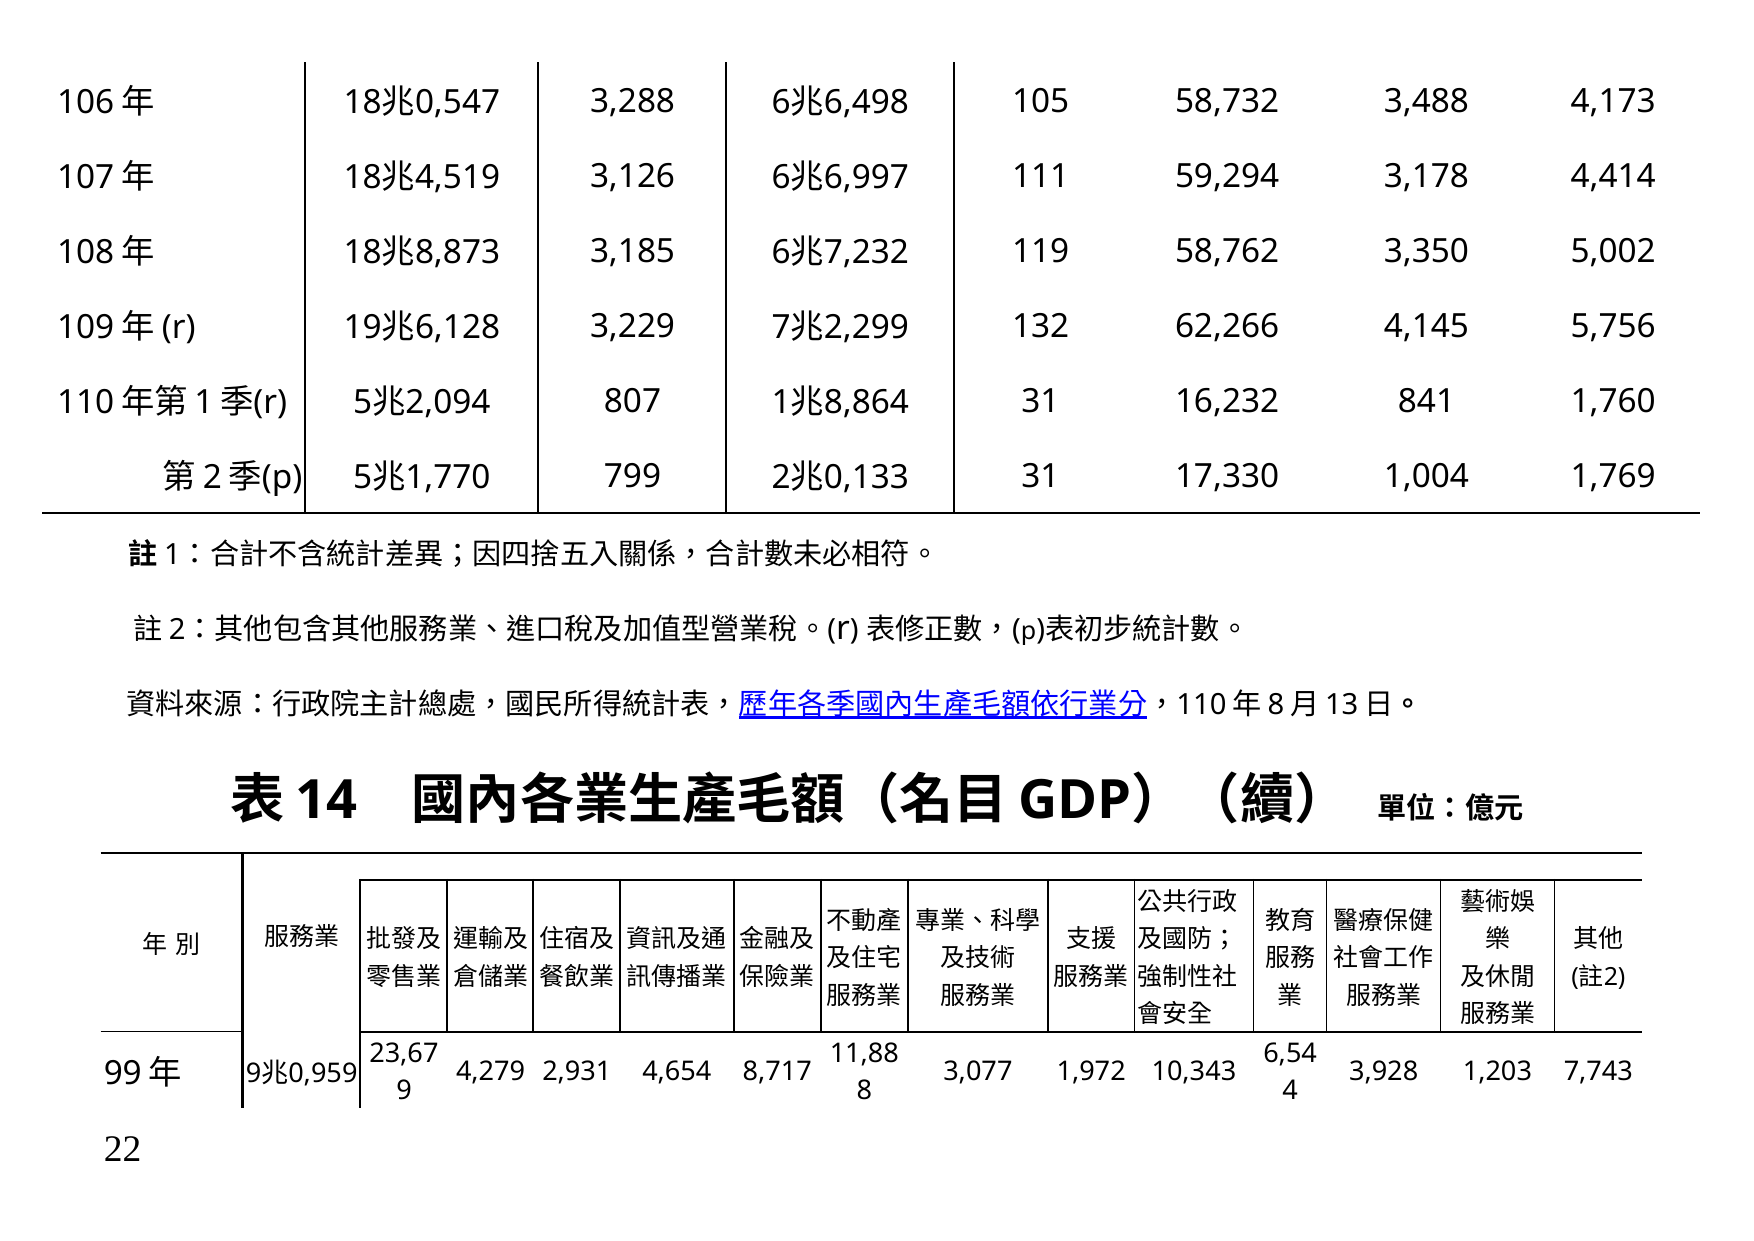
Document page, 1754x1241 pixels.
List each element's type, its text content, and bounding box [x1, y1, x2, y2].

table_cell 3,928 [1327, 1033, 1440, 1108]
table_cell 59,294 [1127, 137, 1327, 212]
table_cell 6兆6,498 [727, 62, 953, 137]
table_cell 第2季(p) [42, 437, 304, 512]
table_cell 106年 [42, 62, 304, 137]
table_cell 1,760 [1526, 362, 1700, 437]
table_cell 1兆8,864 [727, 362, 953, 437]
text 註1：合計不含統計差異；因四捨五入關係，合計數未必相符。 [103, 514, 1639, 589]
table_cell 107年 [42, 137, 304, 212]
text 註2：其他包含其他服務業、進口稅及加值型營業稅。(r) 表修正數，(p)表初步統計數。 [103, 589, 1639, 664]
table_cell 8,717 [734, 1033, 821, 1108]
table_cell 3,077 [908, 1033, 1048, 1108]
table_cell 18兆4,519 [306, 137, 537, 212]
table_cell 17,330 [1127, 437, 1327, 512]
table_cell 62,266 [1127, 287, 1327, 362]
table_cell 7,743 [1554, 1033, 1642, 1108]
subtitle 表14 國內各業生產毛額（名目GDP）（續） 單位：億元 [103, 739, 1639, 852]
table_cell 3,288 [539, 62, 725, 137]
table_cell 3,185 [539, 212, 725, 287]
table_cell 4,173 [1526, 62, 1700, 137]
table_cell 6,544 [1253, 1033, 1327, 1108]
table_cell 807 [539, 362, 725, 437]
table_cell 10,343 [1134, 1033, 1253, 1108]
table_cell 4,145 [1327, 287, 1526, 362]
table_cell 6兆6,997 [727, 137, 953, 212]
table_cell 1,769 [1526, 437, 1700, 512]
table_cell 7兆2,299 [727, 287, 953, 362]
table_cell 2兆0,133 [727, 437, 953, 512]
table_cell 運輸及 倉儲業 [448, 881, 532, 1031]
table_cell 1,203 [1440, 1033, 1554, 1108]
table_cell 住宿及 餐飲業 [534, 881, 619, 1031]
table_cell 108年 [42, 212, 304, 287]
table_cell 3,350 [1327, 212, 1526, 287]
table_cell 19兆6,128 [306, 287, 537, 362]
table_cell 23,679 [361, 1033, 447, 1108]
table_cell 58,732 [1127, 62, 1327, 137]
table_cell 58,762 [1127, 212, 1327, 287]
table_cell 9兆0,959 [244, 1031, 359, 1108]
table_cell 支援 服務業 [1049, 881, 1134, 1031]
table_cell 4,279 [447, 1033, 533, 1108]
table_cell 11,888 [821, 1033, 908, 1108]
table_cell 16,232 [1127, 362, 1327, 437]
table_cell 醫療保健 社會工作 服務業 [1327, 881, 1440, 1031]
table_cell 18兆8,873 [306, 212, 537, 287]
table_cell 5兆2,094 [306, 362, 537, 437]
table_cell 1,004 [1327, 437, 1526, 512]
table_cell 批發及 零售業 [361, 881, 446, 1031]
table_cell 5,756 [1526, 287, 1700, 362]
table_cell 3,126 [539, 137, 725, 212]
table_cell 18兆0,547 [306, 62, 537, 137]
table_cell 5,002 [1526, 212, 1700, 287]
table_cell 3,488 [1327, 62, 1526, 137]
table_cell 其他 (註2) [1555, 881, 1642, 1031]
table_cell 3,229 [539, 287, 725, 362]
table_cell 111 [955, 137, 1127, 212]
table_cell 藝術娛 樂 及休閒 服務業 [1441, 881, 1554, 1031]
table_header 服務業 [244, 854, 360, 1031]
table_cell 99年 [101, 1032, 241, 1108]
table_cell 3,178 [1327, 137, 1526, 212]
table_cell 公共行政及國防；強制性社會安全 [1135, 881, 1253, 1031]
table_cell 1,972 [1048, 1033, 1134, 1108]
table_cell 不動產 及住宅 服務業 [822, 881, 907, 1031]
table_cell 5兆1,770 [306, 437, 537, 512]
table_cell 110年第1季(r) [42, 362, 304, 437]
table_cell 31 [955, 362, 1127, 437]
table_cell 841 [1327, 362, 1526, 437]
table_cell 4,414 [1526, 137, 1700, 212]
table_cell 105 [955, 62, 1127, 137]
table_cell 109年 (r) [42, 287, 304, 362]
table_header [360, 854, 1642, 879]
table_cell 專業、科學 及技術 服務業 [909, 881, 1047, 1031]
table_cell 799 [539, 437, 725, 512]
table_header 年 別 [101, 854, 241, 1031]
table_cell 132 [955, 287, 1127, 362]
table_cell 資訊及通 訊傳播業 [621, 881, 733, 1031]
text 資料來源：行政院主計總處，國民所得統計表，歷年各季國內生產毛額依行業分，110年8月13日。 [103, 664, 1639, 739]
table_cell 6兆7,232 [727, 212, 953, 287]
table_cell 31 [955, 437, 1127, 512]
table_cell 2,931 [533, 1033, 620, 1108]
table_cell 教育 服務業 [1254, 881, 1326, 1031]
table_cell 4,654 [620, 1033, 733, 1108]
table_cell 金融及 保險業 [735, 881, 820, 1031]
table_cell 119 [955, 212, 1127, 287]
